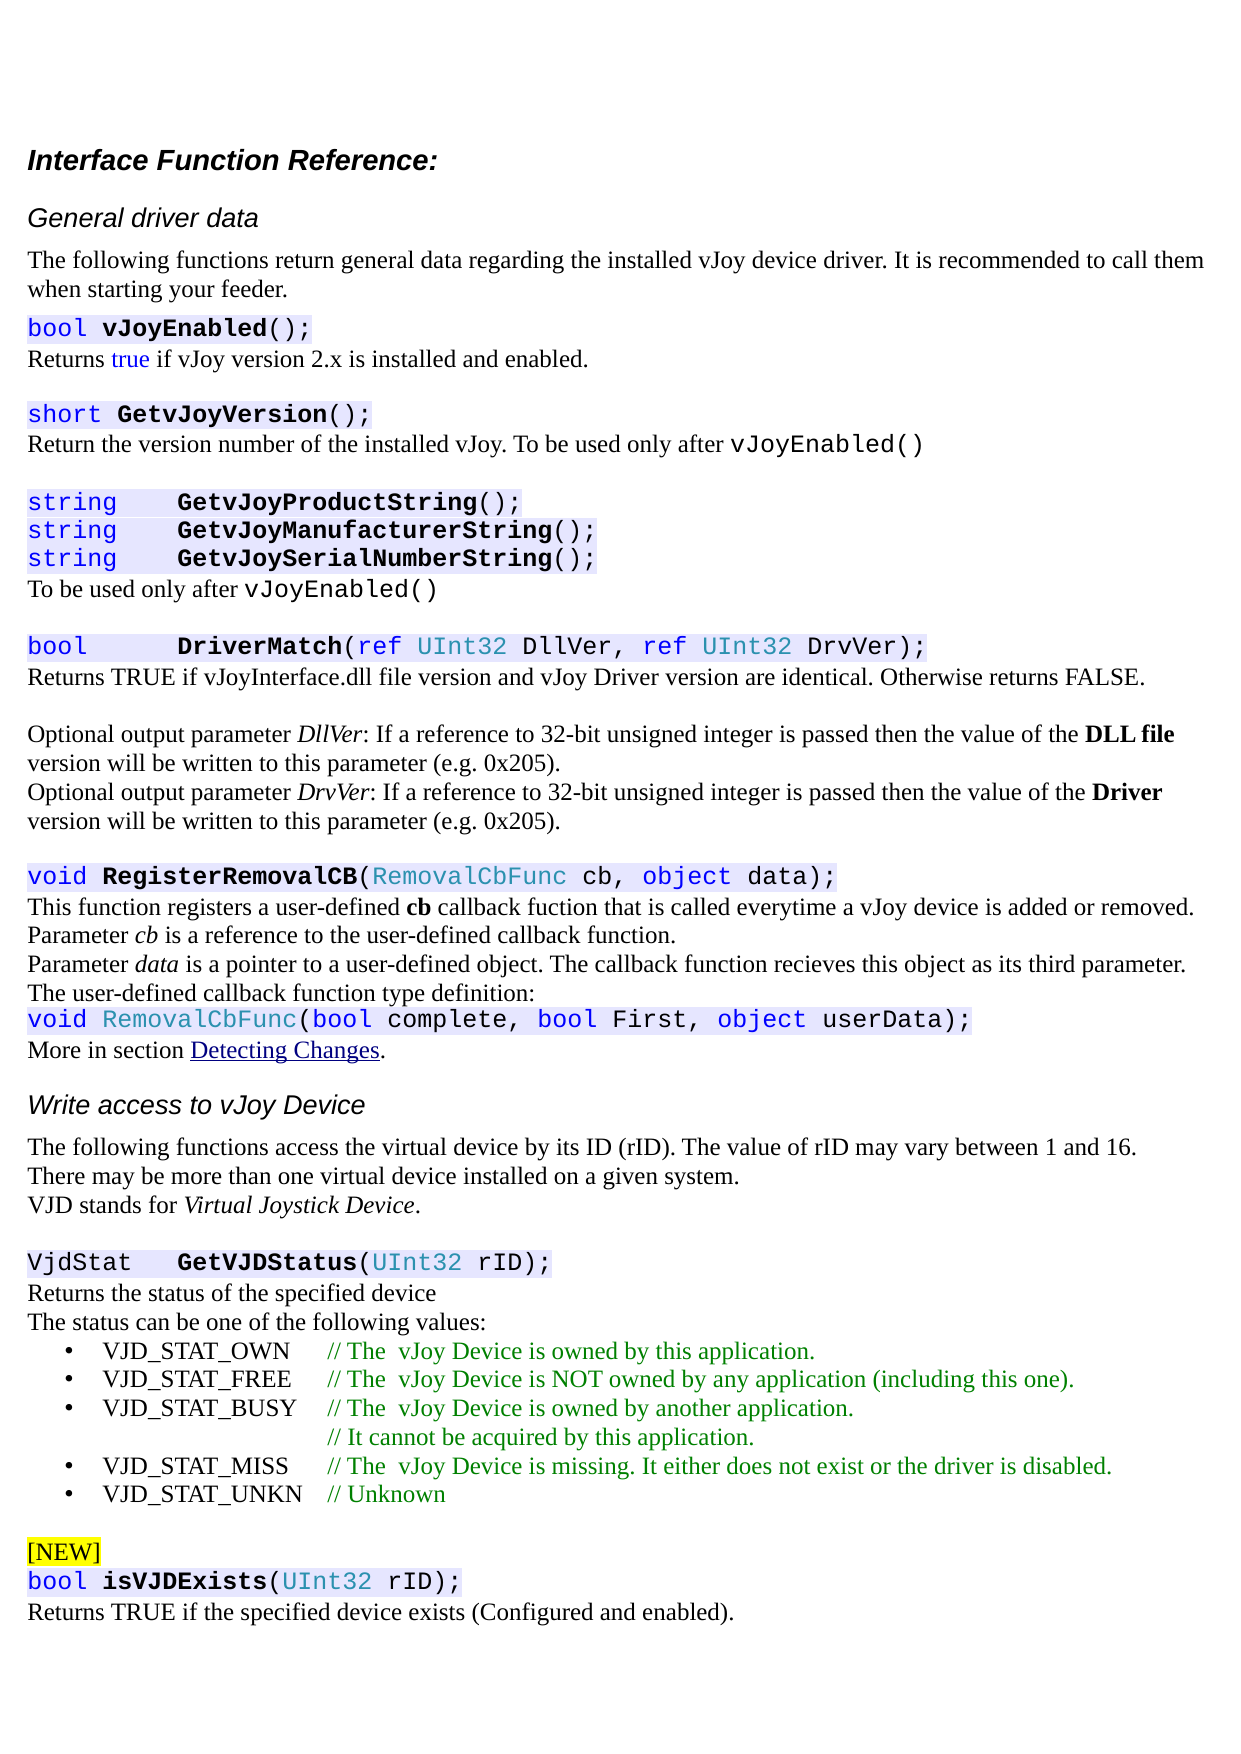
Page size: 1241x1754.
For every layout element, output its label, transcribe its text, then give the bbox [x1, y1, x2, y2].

list VJD_STAT_FREE // The vJoy Device is NOT owned by any application (including this one). [64, 1364, 1209, 1393]
text VjdStat GetVJDStatus(UInt32 rID); [27, 1247, 1209, 1278]
text string GetvJoySerialNumberString(); [27, 546, 1209, 574]
text The following functions return general data regarding the installed vJoy device driver. It is recommended to call them when starting your feeder. [27, 245, 1209, 303]
text Returns TRUE if the specified device exists (Configured and enabled). [27, 1597, 1209, 1625]
subtitle Interface Function Reference: [27, 143, 1209, 177]
text Optional output parameter DllVer: If a reference to 32-bit unsigned integer is passed then the value of the DLL file version will be written to this parameter (e.g. 0x205). [27, 719, 1209, 777]
text void RemovalCbFunc(bool complete, bool First, object userData); [27, 1007, 1209, 1035]
text bool DriverMatch(ref UInt32 DllVer, ref UInt32 DrvVer); [27, 634, 1209, 662]
text Return the version number of the installed vJoy. To be used only after vJoyEnabled() [27, 429, 1209, 460]
subtitle General driver data [27, 202, 1209, 233]
text Optional output parameter DrvVer: If a reference to 32-bit unsigned integer is passed then the value of the Driver version will be written to this parameter (e.g. 0x205). [27, 777, 1209, 834]
text There may be more than one virtual device installed on a given system. [27, 1161, 1209, 1190]
text Returns TRUE if vJoyInterface.dll file version and vJoy Driver version are identical. Otherwise returns FALSE. [27, 662, 1209, 691]
text Returns the status of the specified device [27, 1278, 1209, 1307]
text [NEW] [27, 1537, 1209, 1566]
text The user-defined callback function type definition: [27, 978, 1209, 1007]
text short GetvJoyVersion(); [27, 401, 1209, 429]
list VJD_STAT_MISS // The vJoy Device is missing. It either does not exist or the driver is disabled. [64, 1451, 1209, 1479]
text string GetvJoyProductString(); [27, 489, 1209, 517]
text Parameter data is a pointer to a user-defined object. The callback function recieves this object as its third parameter. [27, 949, 1209, 978]
text Returns true if vJoy version 2.x is installed and enabled. [27, 344, 1209, 372]
list VJD_STAT_UNKN // Unknown [64, 1479, 1209, 1508]
text This function registers a user-defined cb callback fuction that is called everytime a vJoy device is added or removed. [27, 892, 1209, 920]
text string GetvJoyManufacturerString(); [27, 517, 1209, 546]
text bool isVJDExists(UInt32 rID); [27, 1566, 1209, 1597]
subtitle Write access to vJoy Device [27, 1089, 1209, 1120]
text The status can be one of the following values: [27, 1307, 1209, 1336]
list VJD_STAT_OWN // The vJoy Device is owned by this application. [64, 1336, 1209, 1364]
text Parameter cb is a reference to the user-defined callback function. [27, 920, 1209, 949]
text The following functions access the virtual device by its ID (rID). The value of rID may vary between 1 and 16. [27, 1132, 1209, 1161]
text void RegisterRemovalCB(RemovalCbFunc cb, object data); [27, 863, 1209, 892]
text To be used only after vJoyEnabled() [27, 574, 1209, 605]
list VJD_STAT_BUSY // The vJoy Device is owned by another application. // It cannot be acquired by this application. [64, 1393, 1209, 1451]
text VJD stands for Virtual Joystick Device. [27, 1190, 1209, 1219]
text bool vJoyEnabled(); [27, 315, 1209, 344]
text More in section Detecting Changes. [27, 1035, 1209, 1064]
